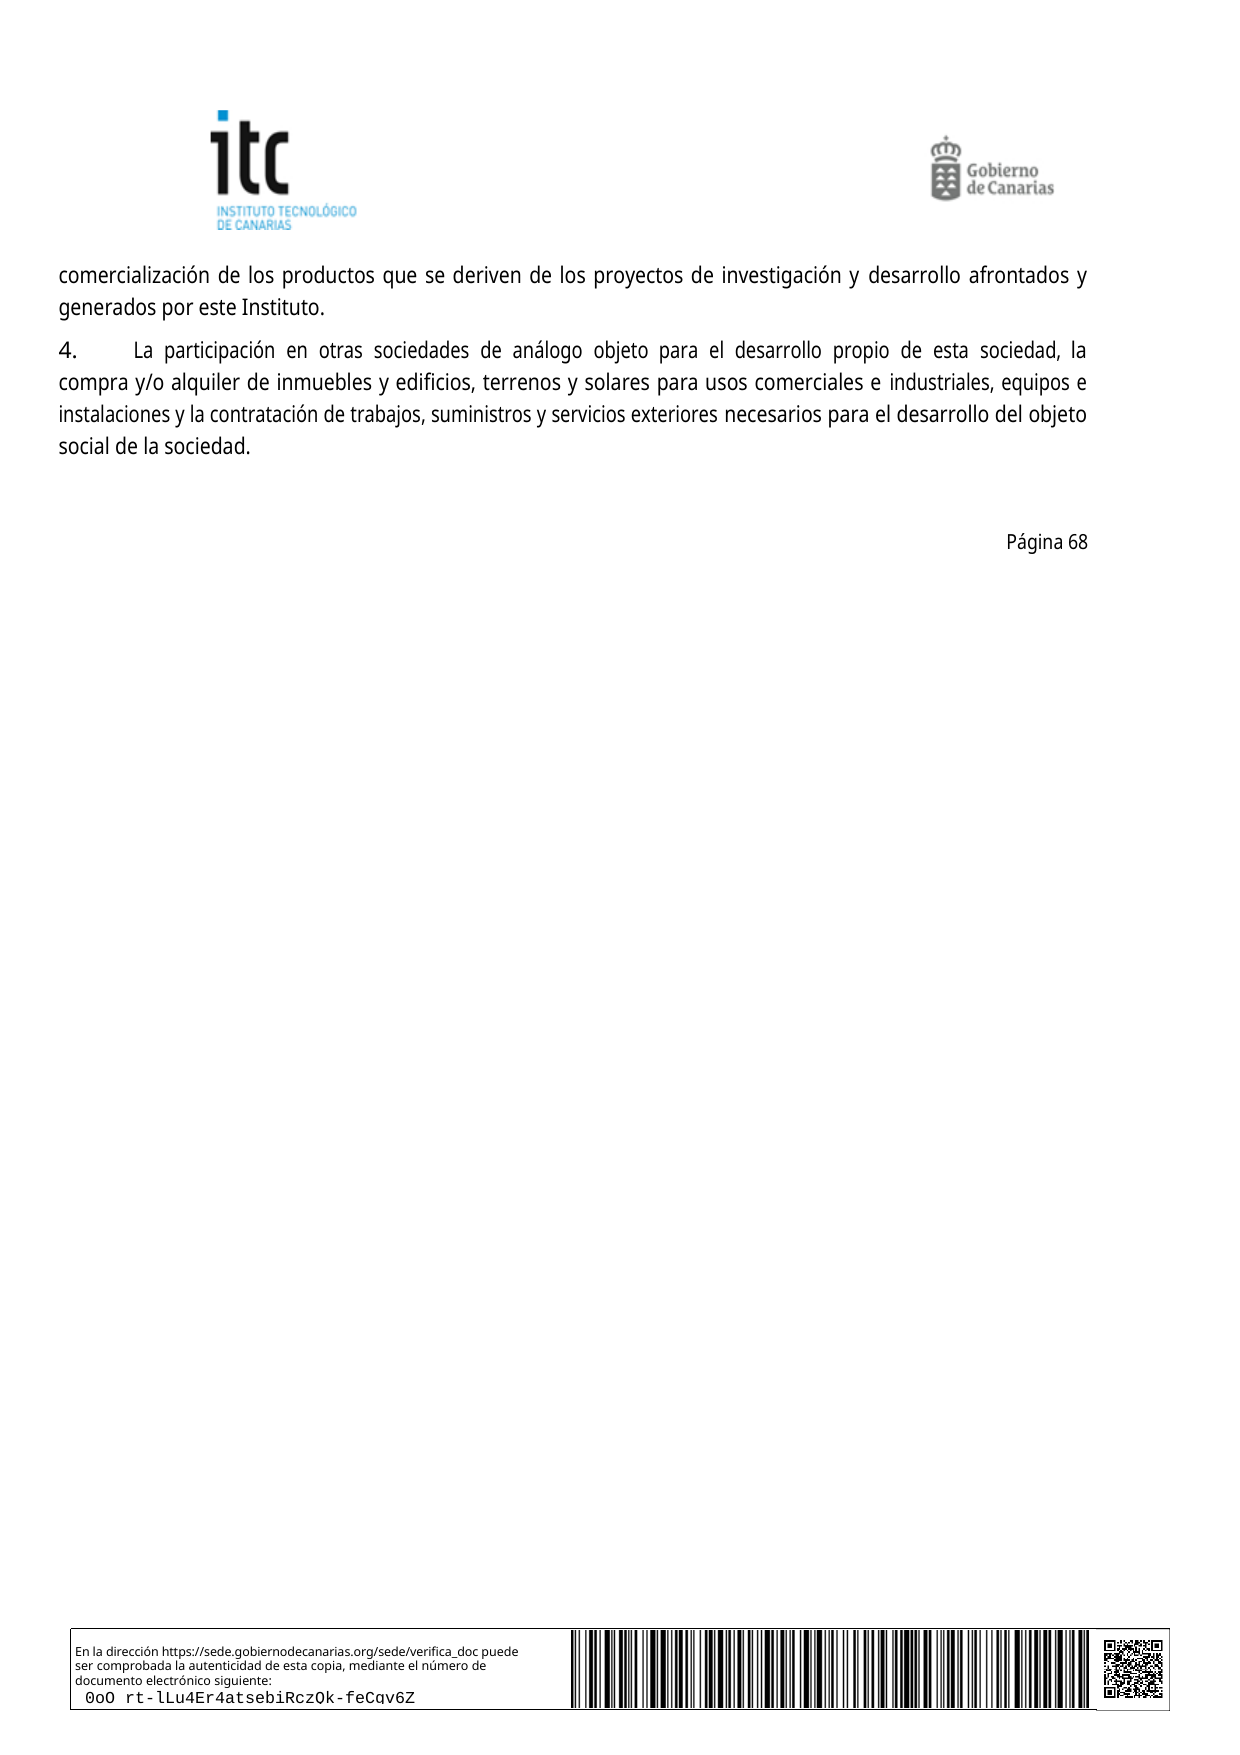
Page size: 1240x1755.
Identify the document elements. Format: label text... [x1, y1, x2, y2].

text Página 68 [58, 527, 1088, 555]
list comercialización de los productos que se deriven de los proyectos de investigación y desarrollo afrontados y generados por este Instituto. [58, 259, 1087, 322]
list La participación en otras sociedades de análogo objeto para el desarrollo propio de esta sociedad, la compra y/o alquiler de inmuebles y edificios, terrenos y solares para usos comerciales e industriales, equipos e instalaciones y la contratación de trabajos, suministros y servicios exteriores necesarios para el desarrollo del objeto social de la sociedad. [58, 334, 1087, 461]
